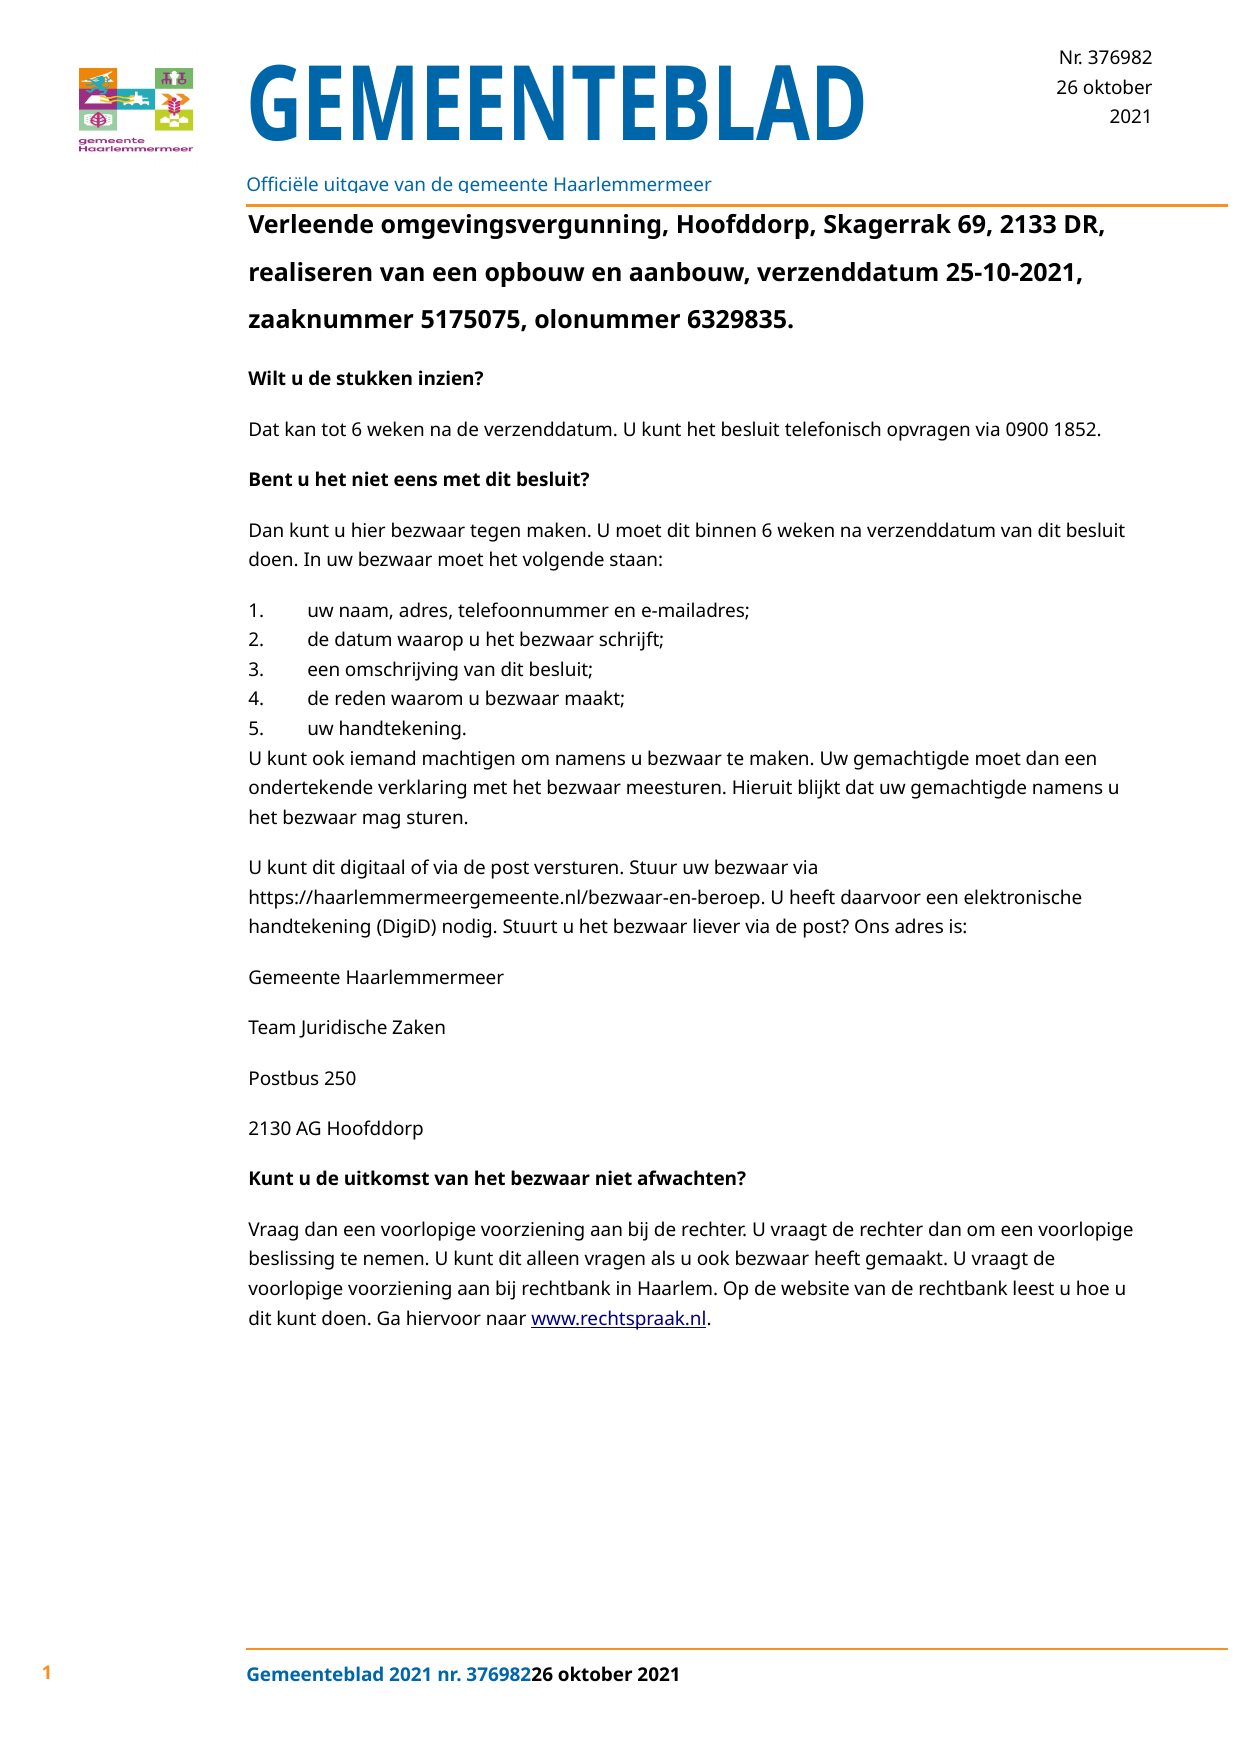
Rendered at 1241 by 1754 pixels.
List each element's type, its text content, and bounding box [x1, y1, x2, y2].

text Kunt u de uitkomst van het bezwaar niet afwachten? [248, 1166, 1152, 1191]
text U kunt dit digitaal of via de post versturen. Stuur uw bezwaar via https://haarlemmermeergemeente.nl/bezwaar-en-beroep. U heeft daarvoor een elektronische handtekening (DigiD) nodig. Stuurt u het bezwaar liever via de post? Ons adres is: [248, 854, 1152, 939]
text 2130 AG Hoofddorp [248, 1115, 1152, 1141]
picture [41, 47, 231, 172]
text Team Juridische Zaken [248, 1014, 1152, 1040]
text Postbus 250 [248, 1065, 1152, 1090]
text Dat kan tot 6 weken na de verzenddatum. U kunt het besluit telefonisch opvragen via 0900 1852. [248, 416, 1152, 442]
text Gemeente Haarlemmermeer [248, 964, 1152, 989]
list uw handtekening. [248, 715, 1152, 741]
list de datum waarop u het bezwaar schrijft; [248, 626, 1152, 652]
list de reden waarom u bezwaar maakt; [248, 686, 1152, 711]
text Vraag dan een voorlopige voorziening aan bij de rechter. U vraagt de rechter dan om een voorlopige beslissing te nemen. U kunt dit alleen vragen als u ook bezwaar heeft gemaakt. U vraagt de voorlopige voorziening aan bij rechtbank in Haarlem. Op de website van de rechtbank leest u hoe u dit kunt doen. Ga hiervoor naar www.rechtspraak.nl. [248, 1216, 1152, 1330]
text U kunt ook iemand machtigen om namens u bezwaar te maken. Uw gemachtigde moet dan een ondertekende verklaring met het bezwaar meesturen. Hieruit blijkt dat uw gemachtigde namens u het bezwaar mag sturen. [248, 745, 1152, 829]
text Dan kunt u hier bezwaar tegen maken. U moet dit binnen 6 weken na verzenddatum van dit besluit doen. In uw bezwaar moet het volgende staan: [248, 517, 1152, 572]
text Bent u het niet eens met dit besluit? [248, 466, 1152, 492]
list uw naam, adres, telefoonnummer en e-mailadres; [248, 597, 1152, 622]
text Wilt u de stukken inzien? [248, 366, 1152, 391]
text Verleende omgevingsvergunning, Hoofddorp, Skagerrak 69, 2133 DR, realiseren van een opbouw en aanbouw, verzenddatum 25-10-2021, zaaknummer 5175075, olonummer 6329835. [248, 207, 1152, 336]
list een omschrijving van dit besluit; [248, 656, 1152, 682]
